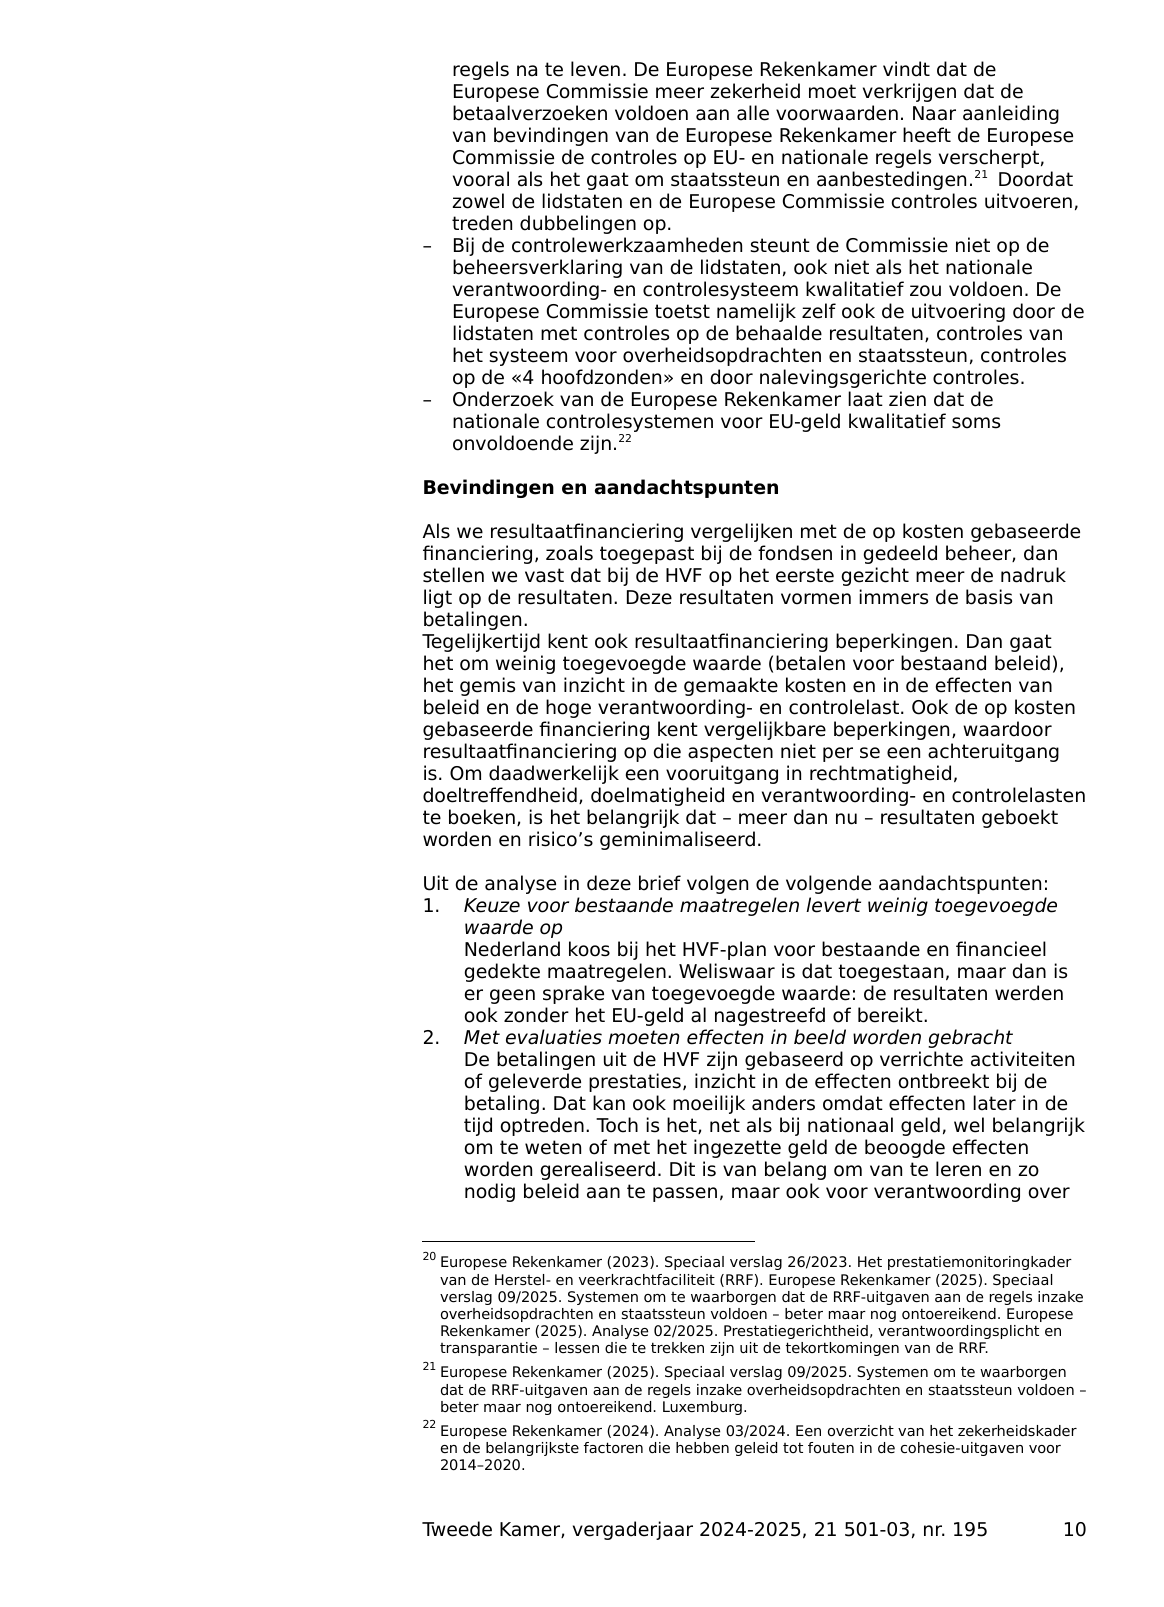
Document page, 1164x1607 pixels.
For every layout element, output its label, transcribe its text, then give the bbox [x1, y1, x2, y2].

text – Bij de controlewerkzaamheden steunt de Commissie niet op de beheersverklaring van de lidstaten, ook niet als het nationale verantwoording- en controlesysteem kwalitatief zou voldoen. De Europese Commissie toetst namelijk zelf ook de uitvoering door de lidstaten met controles op de behaalde resultaten, controles van het systeem voor overheidsopdrachten en staatssteun, controles op de «4 hoofdzonden» en door nalevingsgerichte controles. [422, 235, 1087, 389]
text Nederland koos bij het HVF-plan voor bestaande en financieel gedekte maatregelen. Weliswaar is dat toegestaan, maar dan is er geen sprake van toegevoegde waarde: de resultaten werden ook zonder het EU-geld al nagestreefd of bereikt. [464, 939, 1087, 1027]
text De betalingen uit de HVF zijn gebaseerd op verrichte activiteiten of geleverde prestaties, inzicht in de effecten ontbreekt bij de betaling. Dat kan ook moeilijk anders omdat effecten later in de tijd optreden. Toch is het, net als bij nationaal geld, wel belangrijk om te weten of met het ingezette geld de beoogde effecten worden gerealiseerd. Dit is van belang om van te leren en zo nodig beleid aan te passen, maar ook voor verantwoording over [464, 1049, 1087, 1203]
text 1. Keuze voor bestaande maatregelen levert weinig toegevoegde waarde op [422, 895, 1087, 939]
text Uit de analyse in deze brief volgen de volgende aandachtspunten: [422, 873, 1087, 895]
text Europese Rekenkamer (2023). Speciaal verslag 26/2023. Het prestatiemonitoringkader van de Herstel- en veerkrachtfaciliteit (RRF). Europese Rekenkamer (2025). Speciaal verslag 09/2025. Systemen om te waarborgen dat de RRF-uitgaven aan de regels inzake overheidsopdrachten en staatssteun voldoen – beter maar nog ontoereikend. Europese Rekenkamer (2025). Analyse 02/2025. Prestatiegerichtheid, verantwoordingsplicht en transparantie – lessen die te trekken zijn uit de tekortkomingen van de RRF. [422, 1250, 1087, 1357]
subtitle Bevindingen en aandachtspunten [422, 477, 1087, 499]
text Als we resultaatfinanciering vergelijken met de op kosten gebaseerde financiering, zoals toegepast bij de fondsen in gedeeld beheer, dan stellen we vast dat bij de HVF op het eerste gezicht meer de nadruk ligt op de resultaten. Deze resultaten vormen immers de basis van betalingen. [422, 521, 1087, 631]
text – Onderzoek van de Europese Rekenkamer laat zien dat de nationale controlesystemen voor EU-geld kwalitatief soms onvoldoende zijn. [422, 389, 1087, 455]
text Europese Rekenkamer (2025). Speciaal verslag 09/2025. Systemen om te waarborgen dat de RRF-uitgaven aan de regels inzake overheidsopdrachten en staatssteun voldoen – beter maar nog ontoereikend. Luxemburg. [422, 1360, 1087, 1416]
text Tegelijkertijd kent ook resultaatfinanciering beperkingen. Dan gaat het om weinig toegevoegde waarde (betalen voor bestaand beleid), het gemis van inzicht in de gemaakte kosten en in de effecten van beleid en de hoge verantwoording- en controlelast. Ook de op kosten gebaseerde financiering kent vergelijkbare beperkingen, waardoor resultaatfinanciering op die aspecten niet per se een achteruitgang is. Om daadwerkelijk een vooruitgang in rechtmatigheid, doeltreffendheid, doelmatigheid en verantwoording- en controlelasten te boeken, is het belangrijk dat – meer dan nu – resultaten geboekt worden en risico’s geminimaliseerd. [422, 631, 1087, 851]
text regels na te leven. De Europese Rekenkamer vindt dat de Europese Commissie meer zekerheid moet verkrijgen dat de betaalverzoeken voldoen aan alle voorwaarden. Naar aanleiding van bevindingen van de Europese Rekenkamer heeft de Europese Commissie de controles op EU- en nationale regels verscherpt, vooral als het gaat om staatssteun en aanbestedingen. Doordat zowel de lidstaten en de Europese Commissie controles uitvoeren, treden dubbelingen op. [422, 59, 1087, 235]
text Europese Rekenkamer (2024). Analyse 03/2024. Een overzicht van het zekerheidskader en de belangrijkste factoren die hebben geleid tot fouten in de cohesie-uitgaven voor 2014–2020. [422, 1418, 1087, 1474]
text 2. Met evaluaties moeten effecten in beeld worden gebracht [422, 1027, 1087, 1049]
